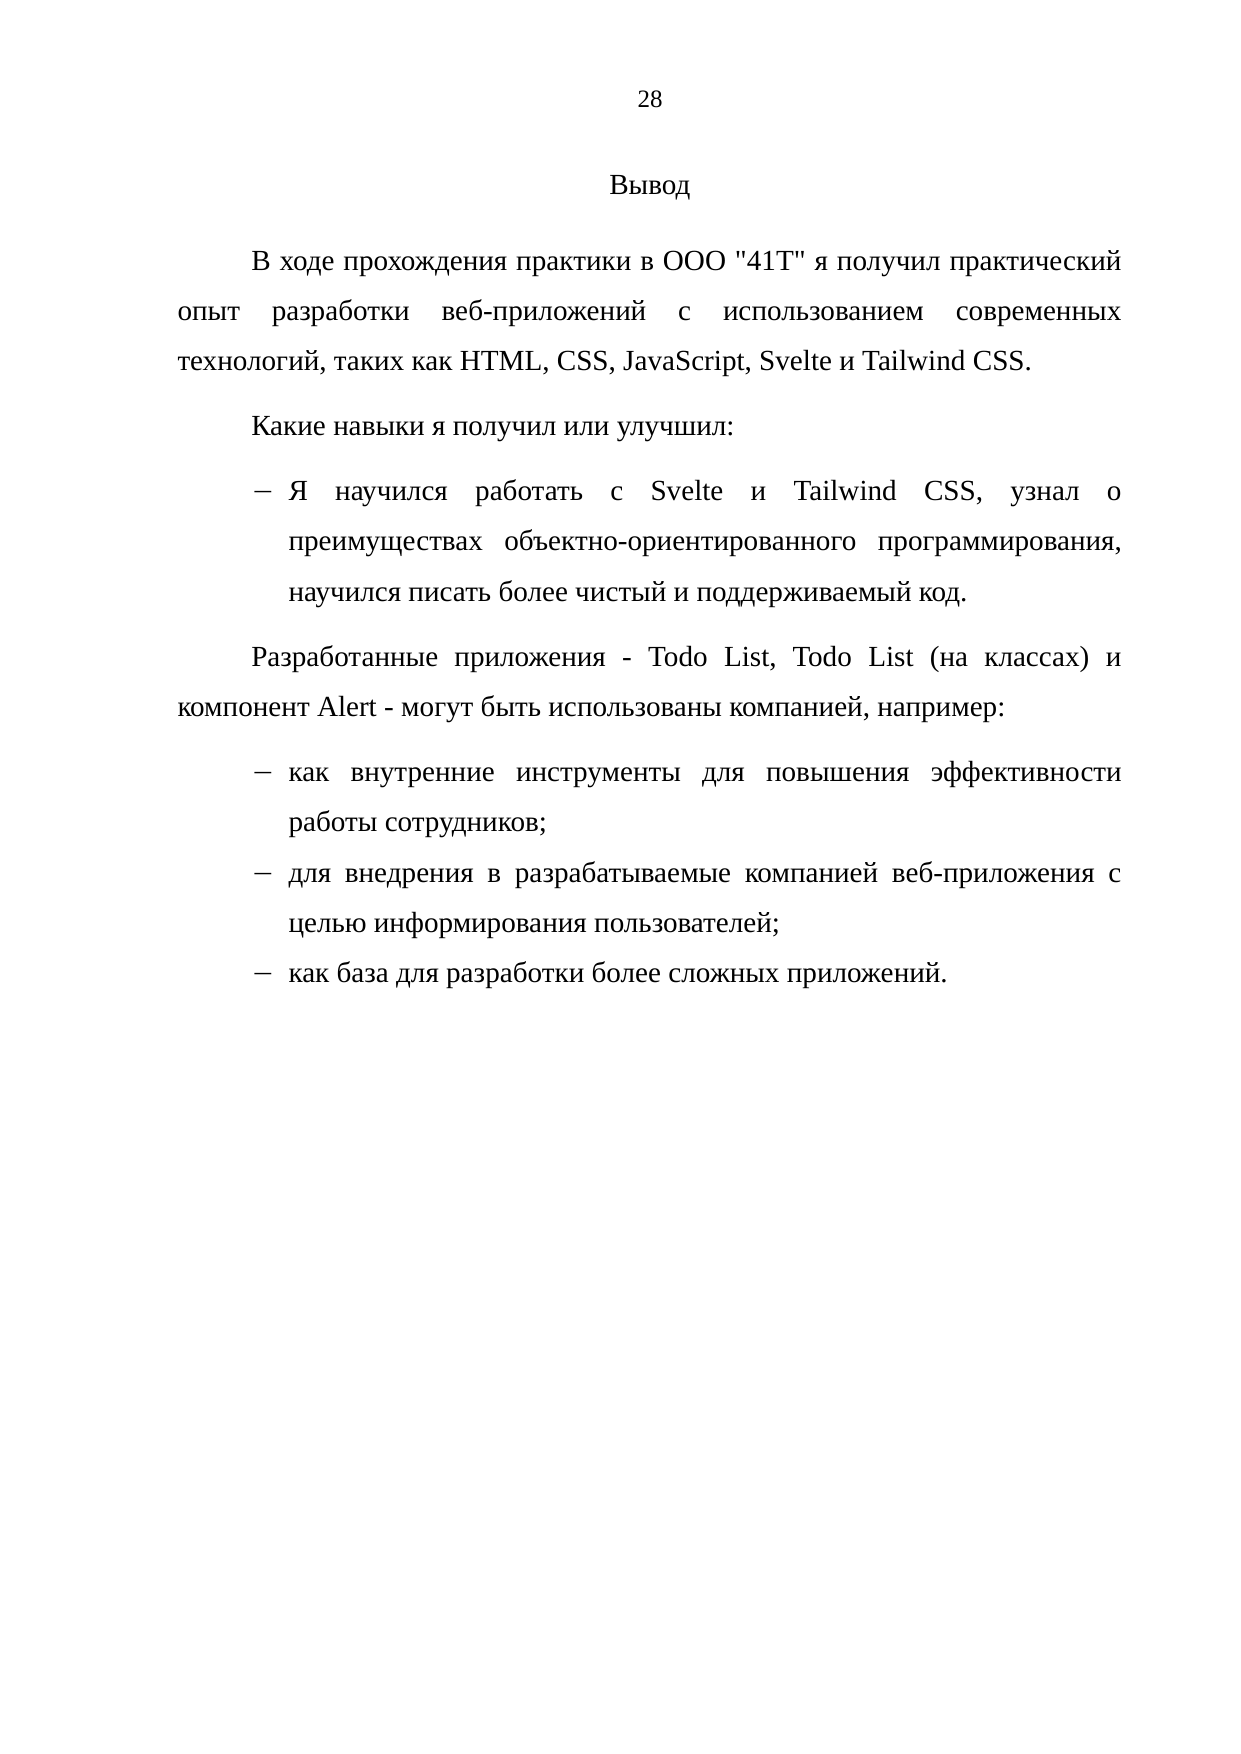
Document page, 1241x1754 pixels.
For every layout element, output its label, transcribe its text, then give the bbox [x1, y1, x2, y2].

list Я научился работать с Svelte и Tailwind CSS, узнал о преимуществах объектно-ориентированного программирования, научился писать более чистый и поддерживаемый код. [251, 473, 1122, 607]
subtitle Вывод [177, 167, 1122, 201]
list как база для разработки более сложных приложений. [251, 956, 1122, 989]
text В ходе прохождения практики в ООО "41T" я получил практический опыт разработки веб-приложений с использованием современных технологий, таких как HTML, CSS, JavaScript, Svelte и Tailwind CSS. [177, 243, 1122, 377]
text Какие навыки я получил или улучшил: [177, 408, 1122, 442]
list как внутренние инструменты для повышения эффективности работы сотрудников; [251, 754, 1122, 838]
text Разработанные приложения - Todo List, Todo List (на классах) и компонент Alert - могут быть использованы компанией, например: [177, 639, 1122, 723]
list для внедрения в разрабатываемые компанией веб-приложения с целью информирования пользователей; [251, 855, 1122, 939]
